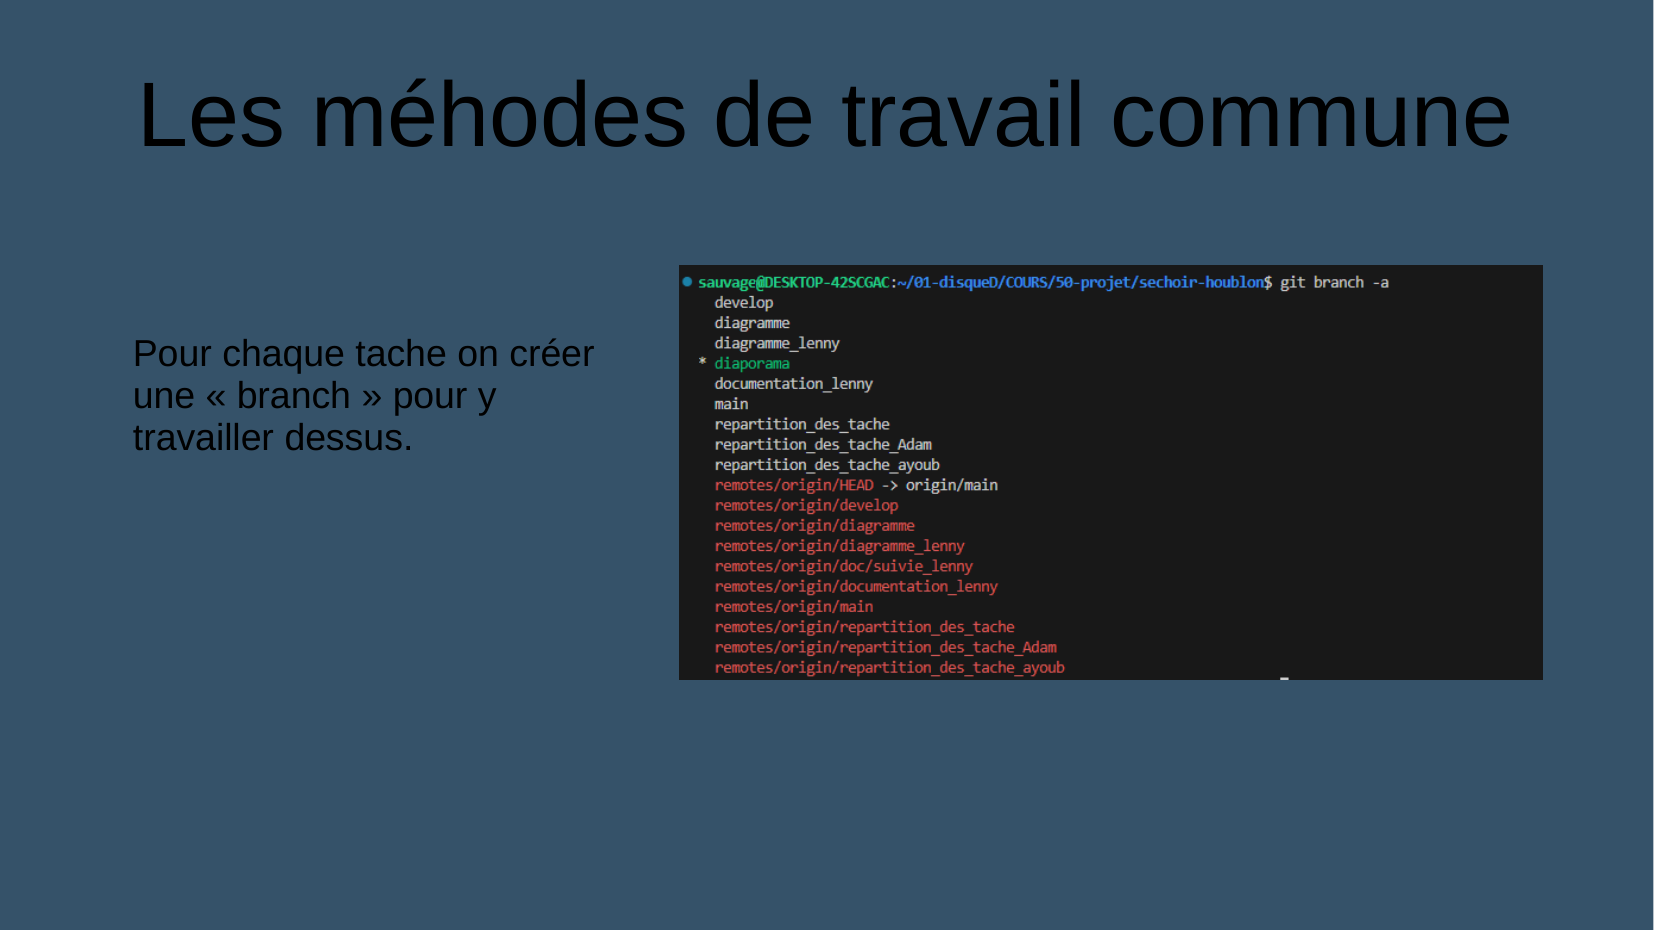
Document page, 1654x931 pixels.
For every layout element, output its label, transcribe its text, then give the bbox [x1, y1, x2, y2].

text_box Pour chaque tache on créer une « branch » pour y travailler dessus. [118, 324, 650, 473]
title Les méhodes de travail commune [82, 37, 1571, 193]
picture [679, 265, 1543, 680]
